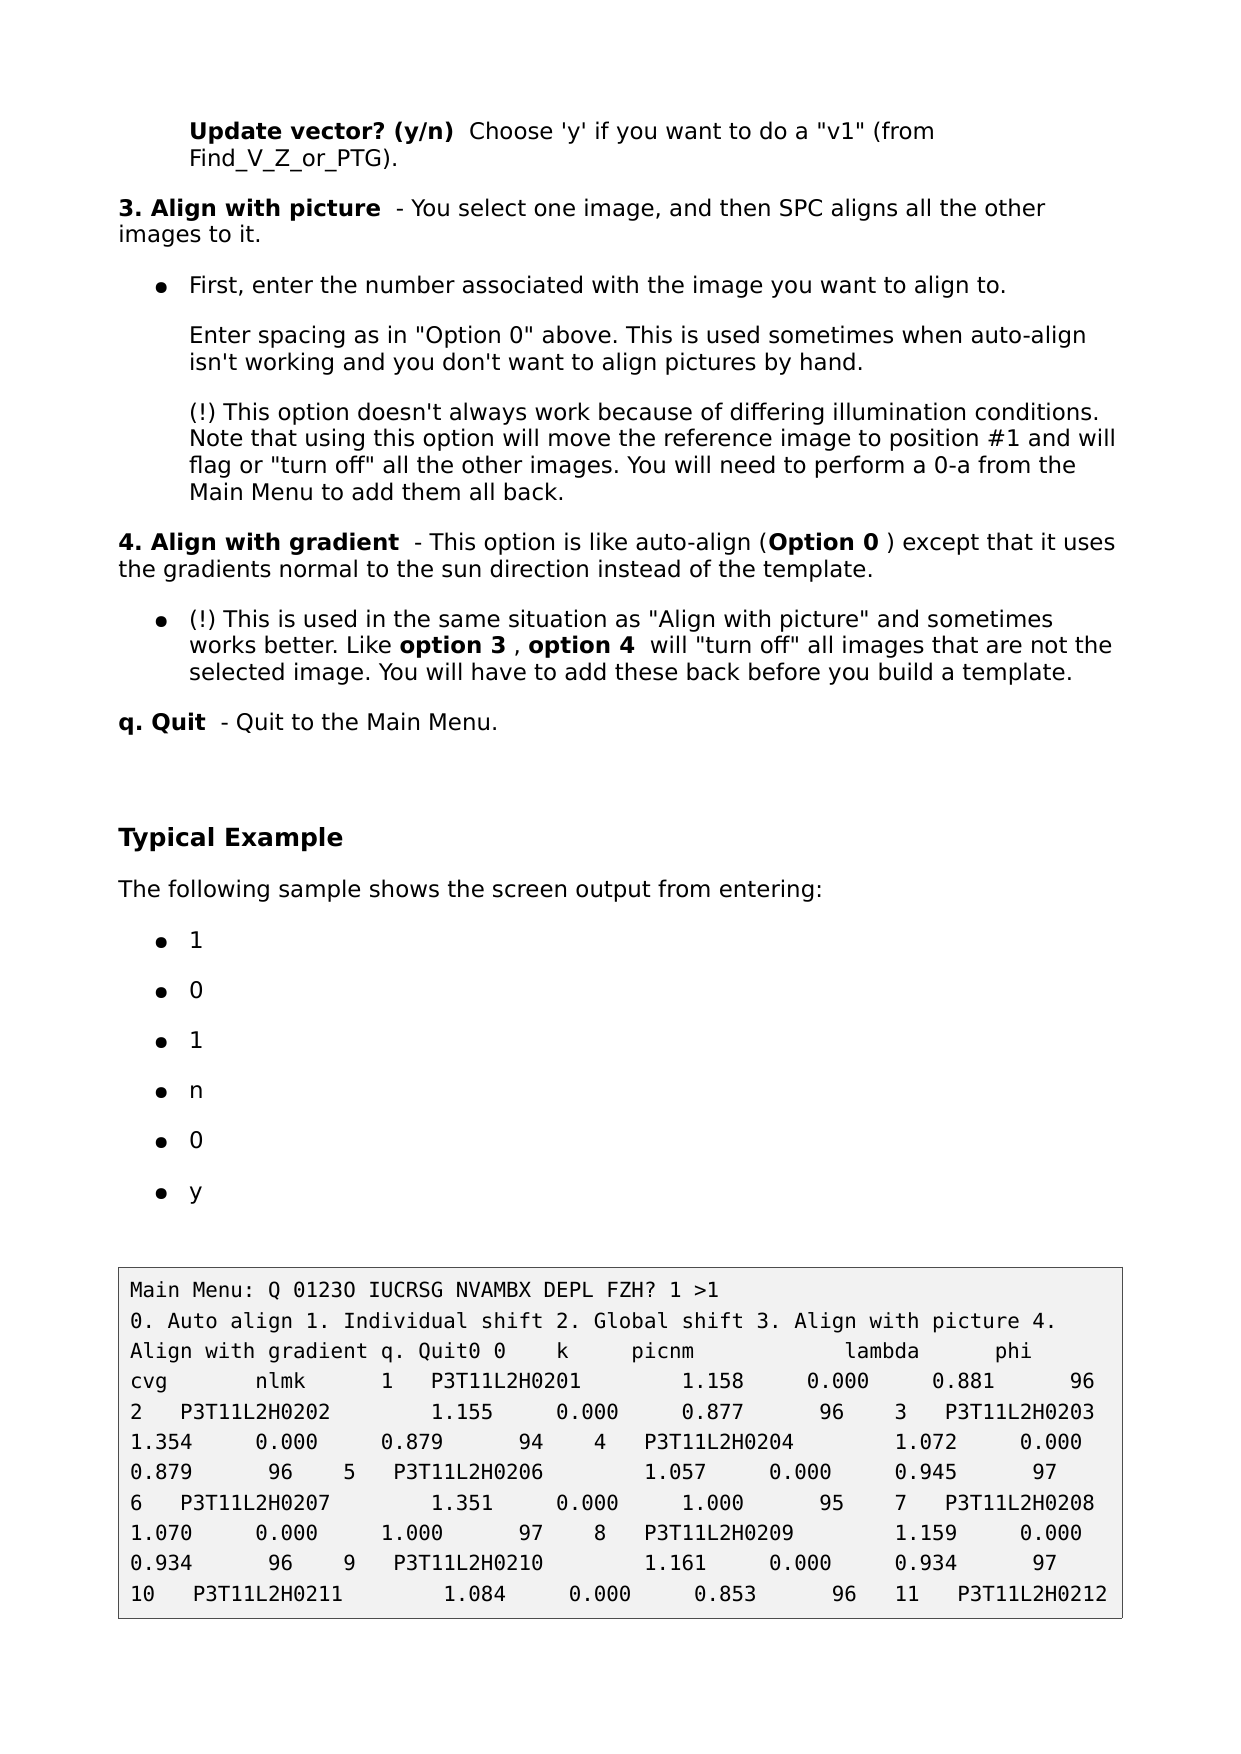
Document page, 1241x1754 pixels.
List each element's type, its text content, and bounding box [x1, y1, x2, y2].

list (!) This is used in the same situation as "Align with picture" and sometimes works better. Like option 3 , option 4 will "turn off" all images that are not the selected image. You will have to add these back before you build a template. [153, 606, 1122, 686]
list n [153, 1077, 1122, 1104]
list 1 [153, 927, 1122, 953]
list 0 [153, 977, 1122, 1004]
list 0 [153, 1128, 1122, 1154]
subtitle Typical Example [118, 823, 1122, 852]
list First, enter the number associated with the image you want to align to. [153, 272, 1122, 298]
list 1 [153, 1027, 1122, 1054]
text 4. Align with gradient - This option is like auto-align (Option 0 ) except that it uses the gradients normal to the sun direction instead of the template. [118, 529, 1122, 582]
text Main Menu: Q 0123O IUCRSG NVAMBX DEPL FZH? 1 >1 0. Auto align 1. Individual shift 2. Global shift 3. Align with picture 4. Align with gradient q. Quit0 0 k picnm lambda phi cvg nlmk 1 P3T11L2H0201 1.158 0.000 0.881 96 2 P3T11L2H0202 1.155 0.000 0.877 96 3 P3T11L2H0203 1.354 0.000 0.879 94 4 P3T11L2H0204 1.072 0.000 0.879 96 5 P3T11L2H0206 1.057 0.000 0.945 97 6 P3T11L2H0207 1.351 0.000 1.000 95 7 P3T11L2H0208 1.070 0.000 1.000 97 8 P3T11L2H0209 1.159 0.000 0.934 96 9 P3T11L2H0210 1.161 0.000 0.934 97 10 P3T11L2H0211 1.084 0.000 0.853 96 11 P3T11L2H0212 [119, 1268, 1122, 1618]
list Enter spacing as in "Option 0" above. This is used sometimes when auto-align isn't working and you don't want to align pictures by hand. [153, 322, 1122, 375]
list (!) This option doesn't always work because of differing illumination conditions. Note that using this option will move the reference image to position #1 and will flag or "turn off" all the other images. You will need to perform a 0-a from the Main Menu to add them all back. [153, 399, 1122, 506]
text q. Quit - Quit to the Main Menu. [118, 709, 1122, 736]
list y [153, 1178, 1122, 1204]
text 3. Align with picture - You select one image, and then SPC aligns all the other images to it. [118, 195, 1122, 248]
text The following sample shows the screen output from entering: [118, 877, 1122, 903]
list Update vector? (y/n) Choose 'y' if you want to do a "v1" (from Find_V_Z_or_PTG). [153, 118, 1122, 171]
